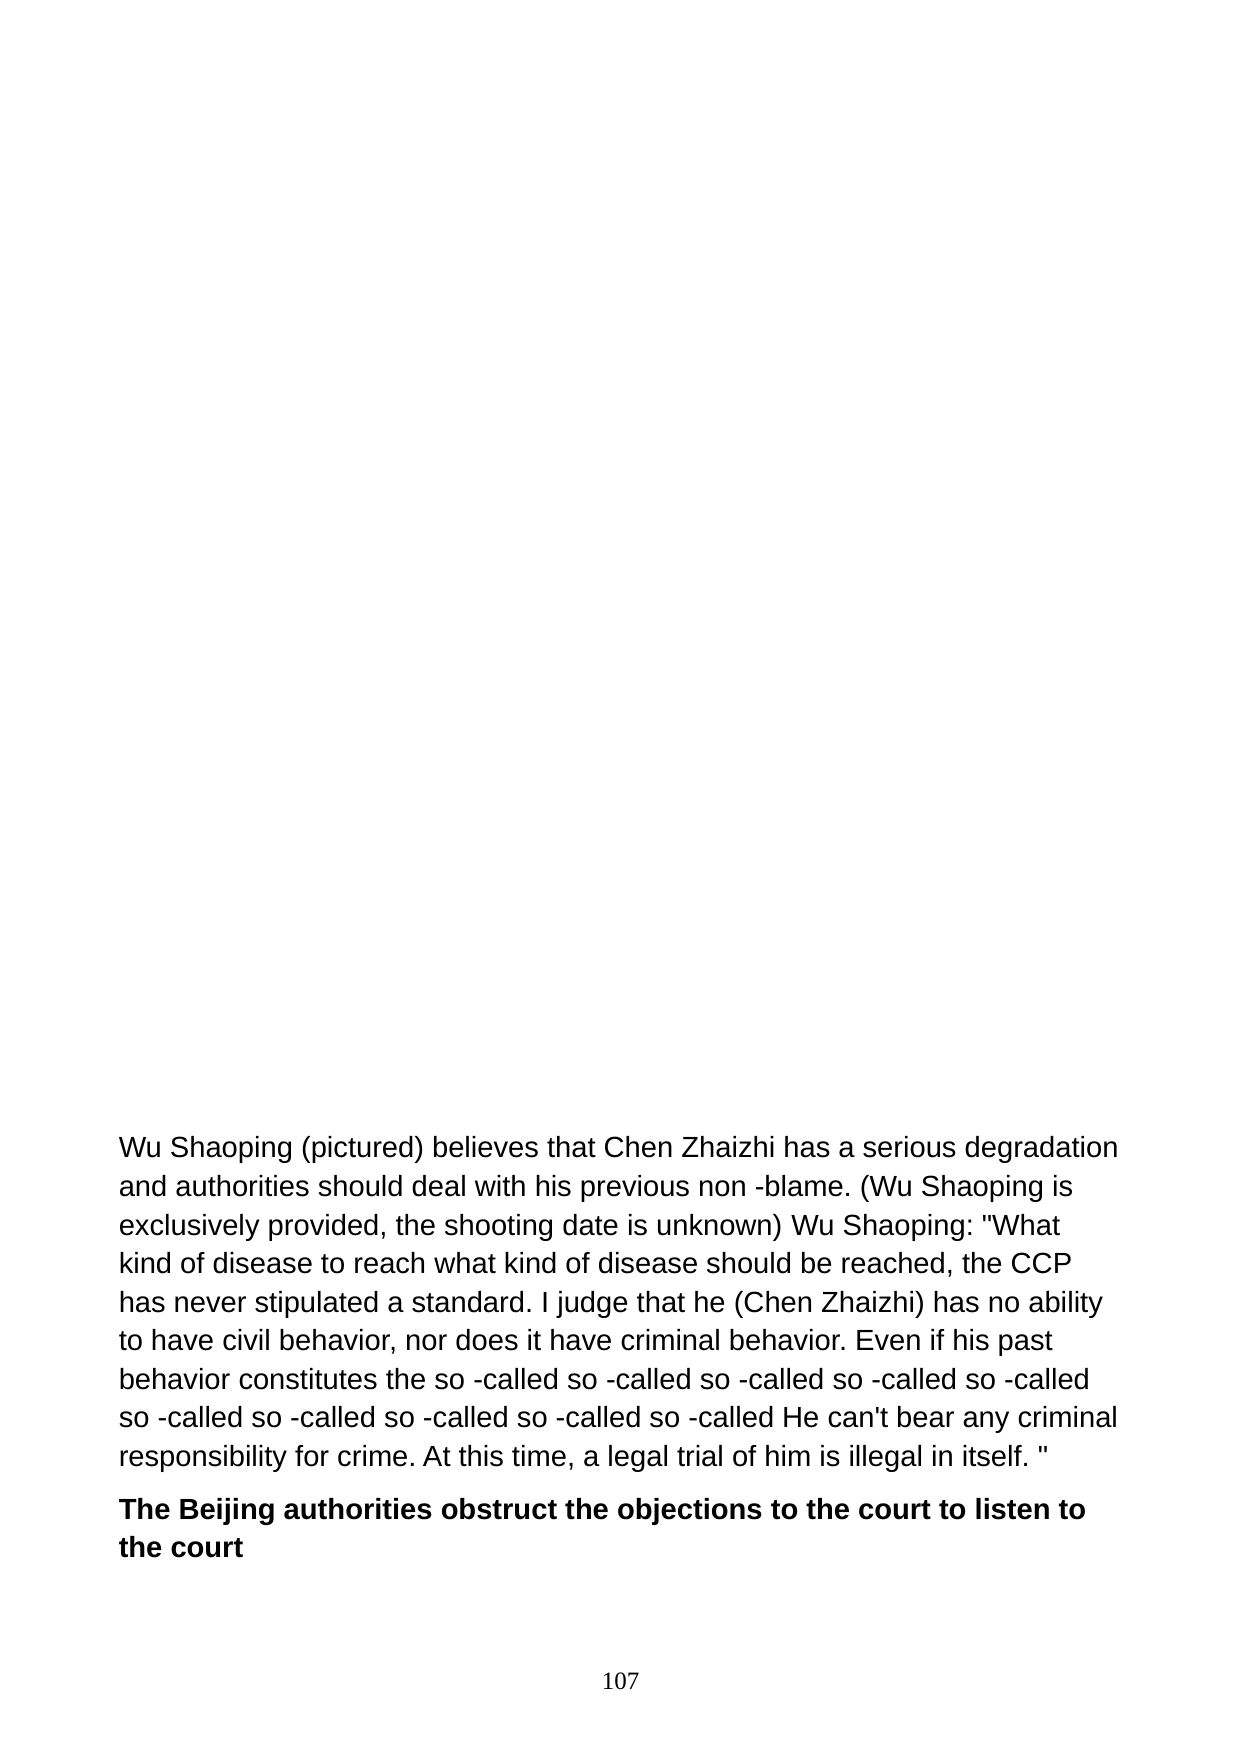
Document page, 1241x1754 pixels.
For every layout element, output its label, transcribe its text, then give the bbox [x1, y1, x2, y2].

text Wu Shaoping (pictured) believes that Chen Zhaizhi has a serious degradation and authorities should deal with his previous non -blame. (Wu Shaoping is exclusively provided, the shooting date is unknown) Wu Shaoping: "What kind of disease to reach what kind of disease should be reached, the CCP has never stipulated a standard. I judge that he (Chen Zhaizhi) has no ability to have civil behavior, nor does it have criminal behavior. Even if his past behavior constitutes the so -called so -called so -called so -called so -called so -called so -called so -called so -called so -called He can't bear any criminal responsibility for crime. At this time, a legal trial of him is illegal in itself. " [118, 118, 1122, 1472]
text The Beijing authorities obstruct the objections to the court to listen to the court [118, 1492, 1122, 1564]
